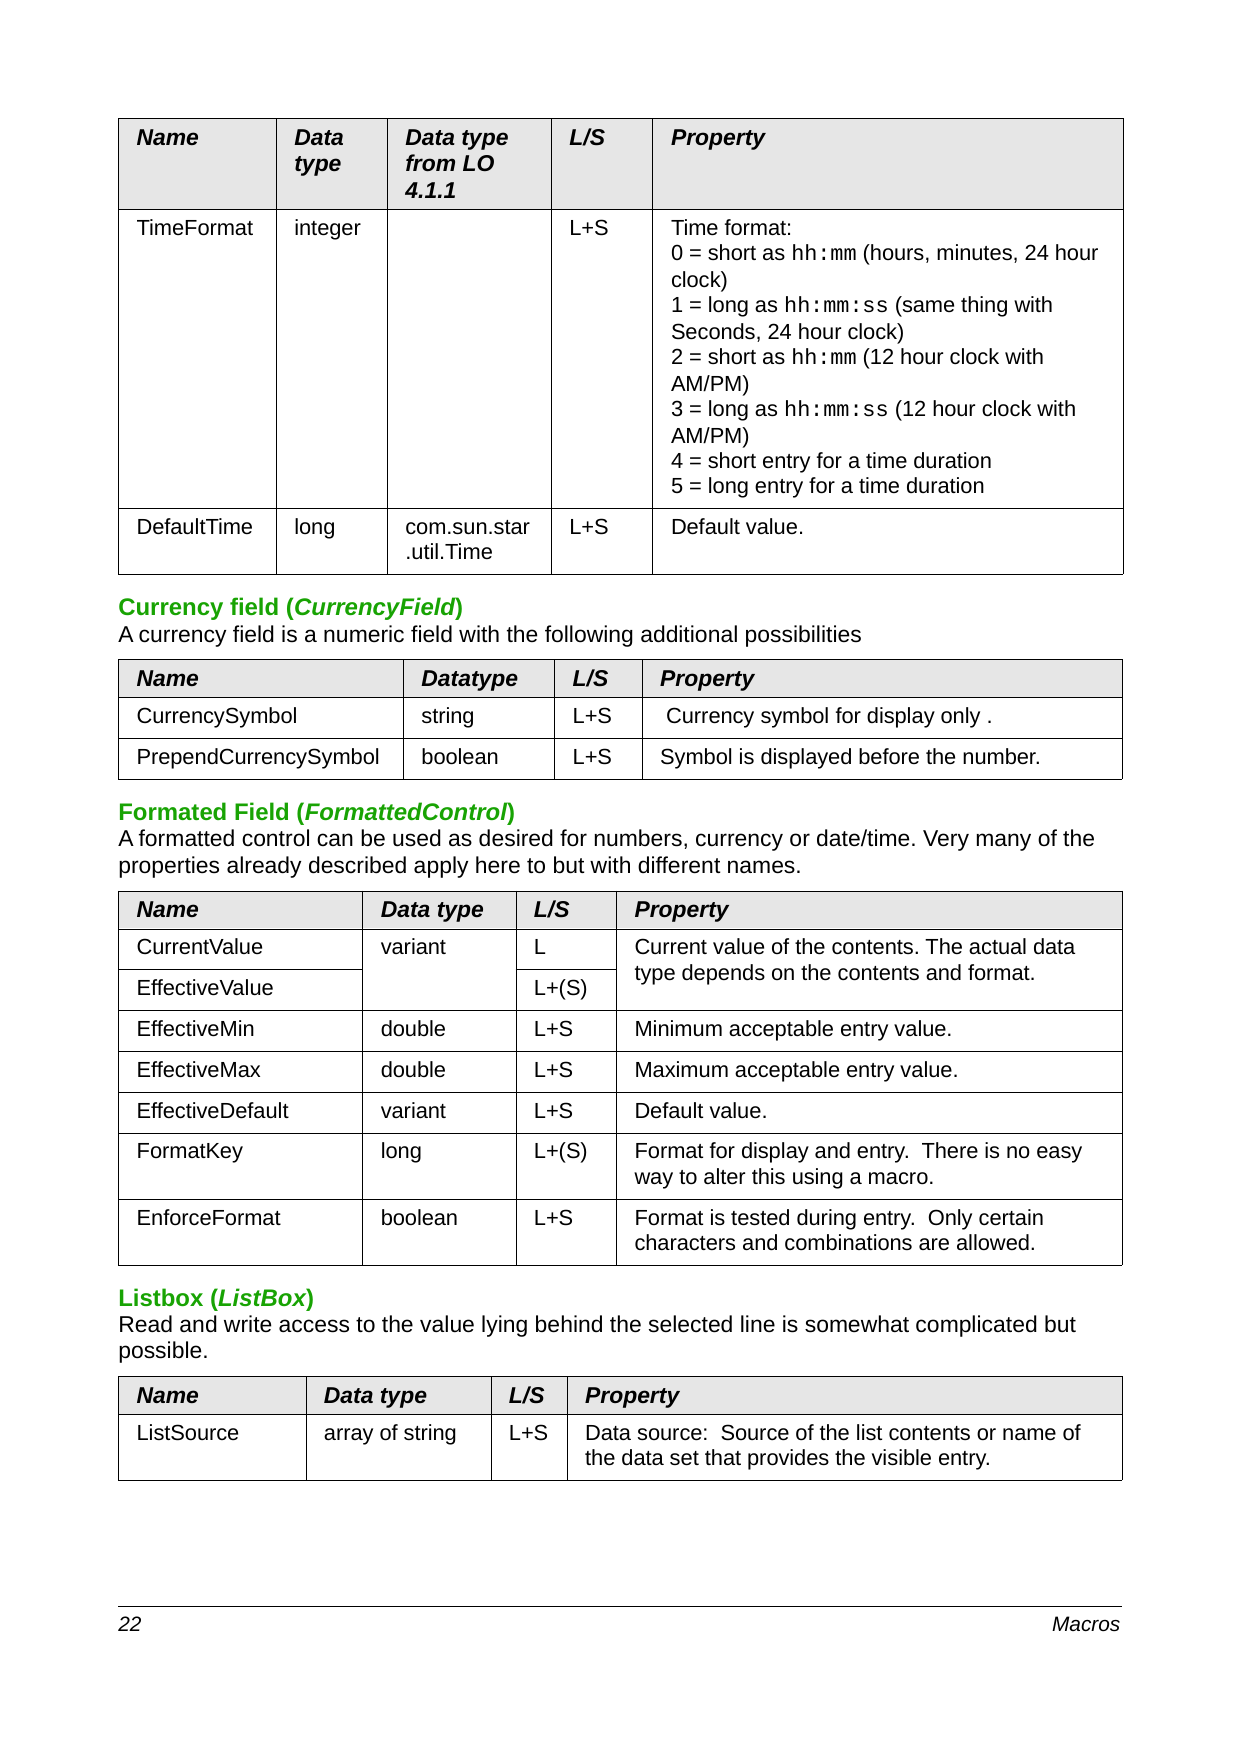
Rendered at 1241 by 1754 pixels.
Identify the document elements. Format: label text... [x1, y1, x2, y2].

table_cell Default value. [653, 509, 1123, 574]
table_cell L+S [552, 210, 652, 508]
table_cell L+S [517, 1011, 616, 1051]
subtitle Listbox (ListBox) [118, 1283, 1122, 1311]
table_cell L+S [555, 698, 642, 738]
table_cell boolean [363, 1200, 516, 1264]
table_header L/S [555, 660, 642, 697]
table_cell integer [277, 210, 387, 508]
table_cell FormatKey [119, 1134, 362, 1199]
table_header Property [643, 660, 1122, 697]
table_cell EffectiveMin [119, 1011, 362, 1051]
table_cell Format for display and entry. There is no easy way to alter this using a macro. [617, 1134, 1122, 1199]
table_cell L+(S) [517, 1134, 616, 1199]
table_cell Data source: Source of the list contents or name of the data set that provides the visible entry. [568, 1415, 1122, 1480]
table_cell L+S [517, 1093, 616, 1133]
table_cell Time format: 0 = short as hh:mm (hours, minutes, 24 hour clock) 1 = long as hh:mm:ss (same thing with Seconds, 24 hour clock) 2 = short as hh:mm (12 hour clock with AM/PM) 3 = long as hh:mm:ss (12 hour clock with AM/PM) 4 = short entry for a time duration 5 = long entry for a time duration [653, 210, 1123, 508]
table_cell CurrencySymbol [119, 698, 403, 738]
table_header Name [119, 660, 403, 697]
table_cell variant [363, 930, 516, 1010]
table_cell Currency symbol for display only . [643, 698, 1122, 738]
table_cell [388, 210, 551, 508]
table_cell double [363, 1011, 516, 1051]
table_header Data type from LO 4.1.1 [388, 119, 551, 209]
subtitle Currency field (CurrencyField) [118, 593, 1122, 621]
table_cell L+S [492, 1415, 567, 1480]
text Read and write access to the value lying behind the selected line is somewhat complicated but possible. [118, 1311, 1122, 1364]
table_header L/S [492, 1377, 567, 1414]
table_header Datatype [404, 660, 554, 697]
table_cell Maximum acceptable entry value. [617, 1052, 1122, 1092]
table_cell array of string [307, 1415, 491, 1480]
text A formatted control can be used as desired for numbers, currency or date/time. Very many of the properties already described apply here to but with different names. [118, 825, 1122, 878]
table_header Data type [363, 892, 516, 928]
table_cell EffectiveValue [119, 970, 362, 1010]
table_cell L+(S) [517, 970, 616, 1010]
table_cell L+S [552, 509, 652, 574]
table_header Property [617, 892, 1122, 928]
table_cell ListSource [119, 1415, 306, 1480]
table_header Name [119, 1377, 306, 1414]
table_cell double [363, 1052, 516, 1092]
table_header Name [119, 119, 276, 209]
table_cell EffectiveMax [119, 1052, 362, 1092]
table_cell PrependCurrencySymbol [119, 739, 403, 779]
table_header L/S [552, 119, 652, 209]
table_cell Default value. [617, 1093, 1122, 1133]
table_header Property [568, 1377, 1122, 1414]
table_cell CurrentValue [119, 930, 362, 969]
table_cell L+S [517, 1052, 616, 1092]
table_cell L [517, 930, 616, 969]
table_cell Current value of the contents. The actual data type depends on the contents and format. [617, 930, 1122, 1010]
table_cell Minimum acceptable entry value. [617, 1011, 1122, 1051]
table_header Name [119, 892, 362, 928]
table_cell L+S [555, 739, 642, 779]
table_cell variant [363, 1093, 516, 1133]
table_cell Format is tested during entry. Only certain characters and combinations are allowed. [617, 1200, 1122, 1264]
table_cell EffectiveDefault [119, 1093, 362, 1133]
table_header Data type [307, 1377, 491, 1414]
table_cell string [404, 698, 554, 738]
table_cell long [363, 1134, 516, 1199]
table_cell boolean [404, 739, 554, 779]
table_cell Symbol is displayed before the number. [643, 739, 1122, 779]
table_cell EnforceFormat [119, 1200, 362, 1264]
table_header Data type [277, 119, 387, 209]
table_cell long [277, 509, 387, 574]
text A currency field is a numeric field with the following additional possibilities [118, 621, 1122, 647]
table_cell L+S [517, 1200, 616, 1264]
subtitle Formated Field (FormattedControl) [118, 798, 1122, 825]
table_cell com.sun.star.util.Time [388, 509, 551, 574]
table_header L/S [517, 892, 616, 928]
table_cell TimeFormat [119, 210, 276, 508]
table_cell DefaultTime [119, 509, 276, 574]
table_header Property [653, 119, 1123, 209]
